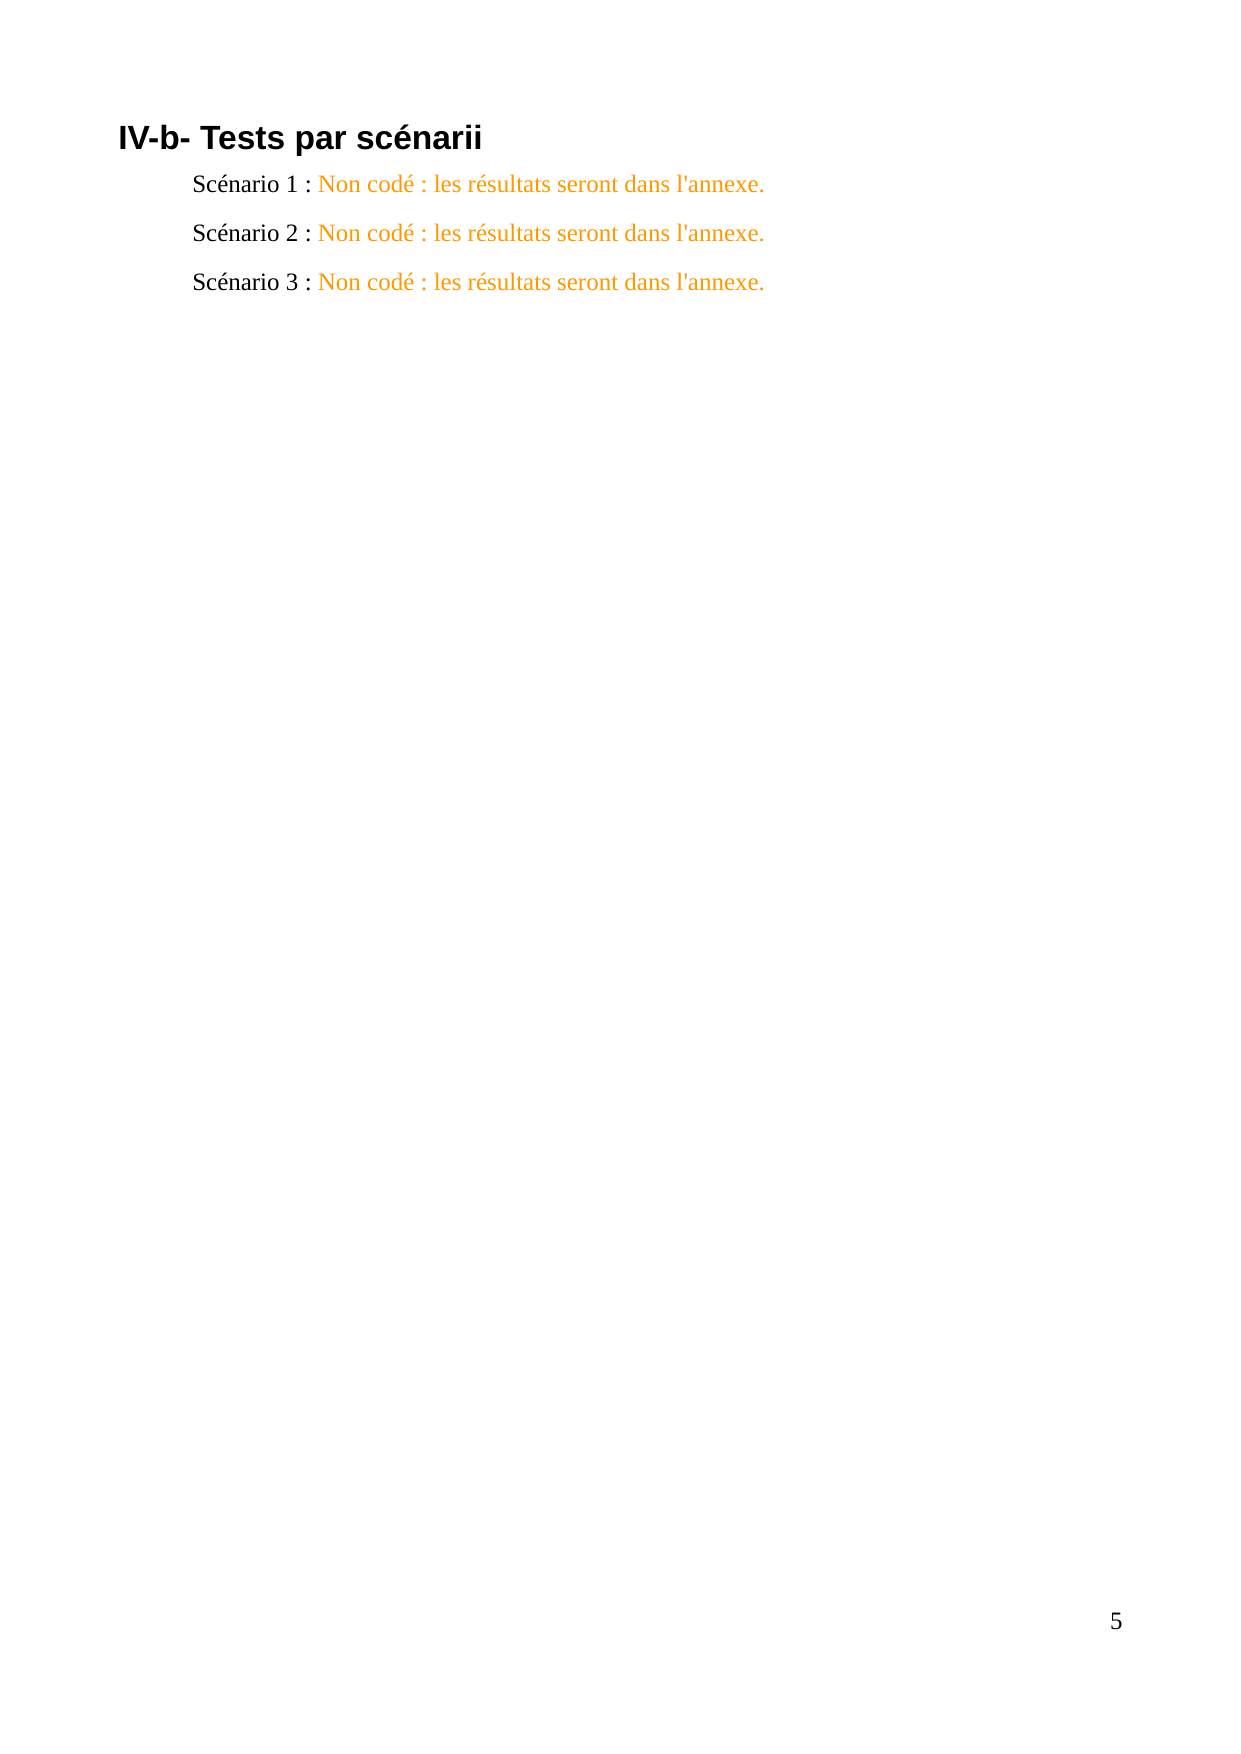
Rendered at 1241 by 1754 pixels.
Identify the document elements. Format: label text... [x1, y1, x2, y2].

subtitle IV-b- Tests par scénarii [118, 118, 1122, 157]
text Scénario 3 : Non codé : les résultats seront dans l'annexe. [118, 267, 1122, 296]
text Scénario 2 : Non codé : les résultats seront dans l'annexe. [118, 218, 1122, 247]
text Scénario 1 : Non codé : les résultats seront dans l'annexe. [118, 169, 1122, 198]
